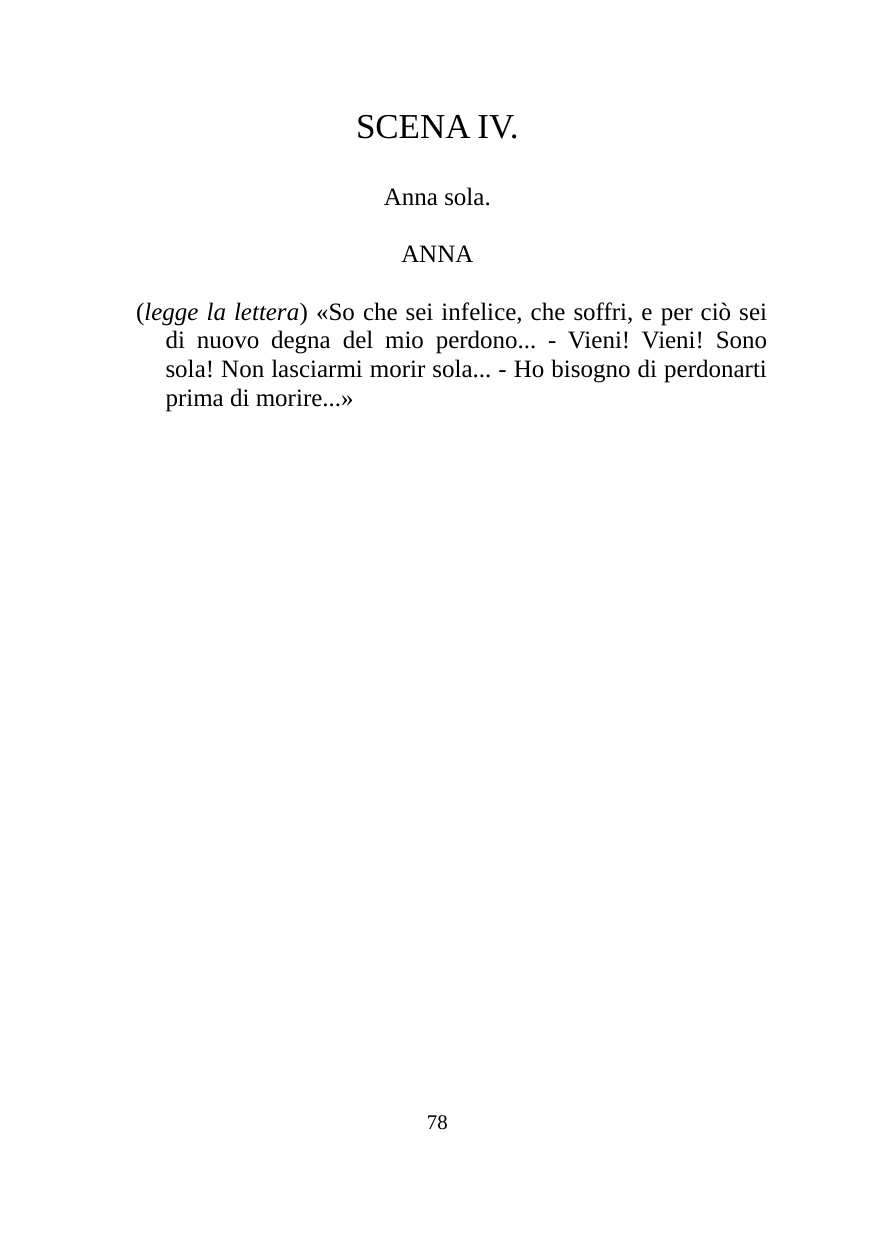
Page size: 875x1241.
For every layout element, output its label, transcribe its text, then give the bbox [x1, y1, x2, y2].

text (legge la lettera) «So che sei infelice, che soffri, e per ciò sei di nuovo degna del mio perdono... - Vieni! Vieni! Sono sola! Non lasciarmi morir sola... - Ho bisogno di perdonarti prima di morire...» [136, 297, 768, 412]
text ANNA [106, 239, 768, 268]
text Anna sola. [106, 182, 768, 211]
subtitle SCENA IV. [106, 106, 768, 146]
